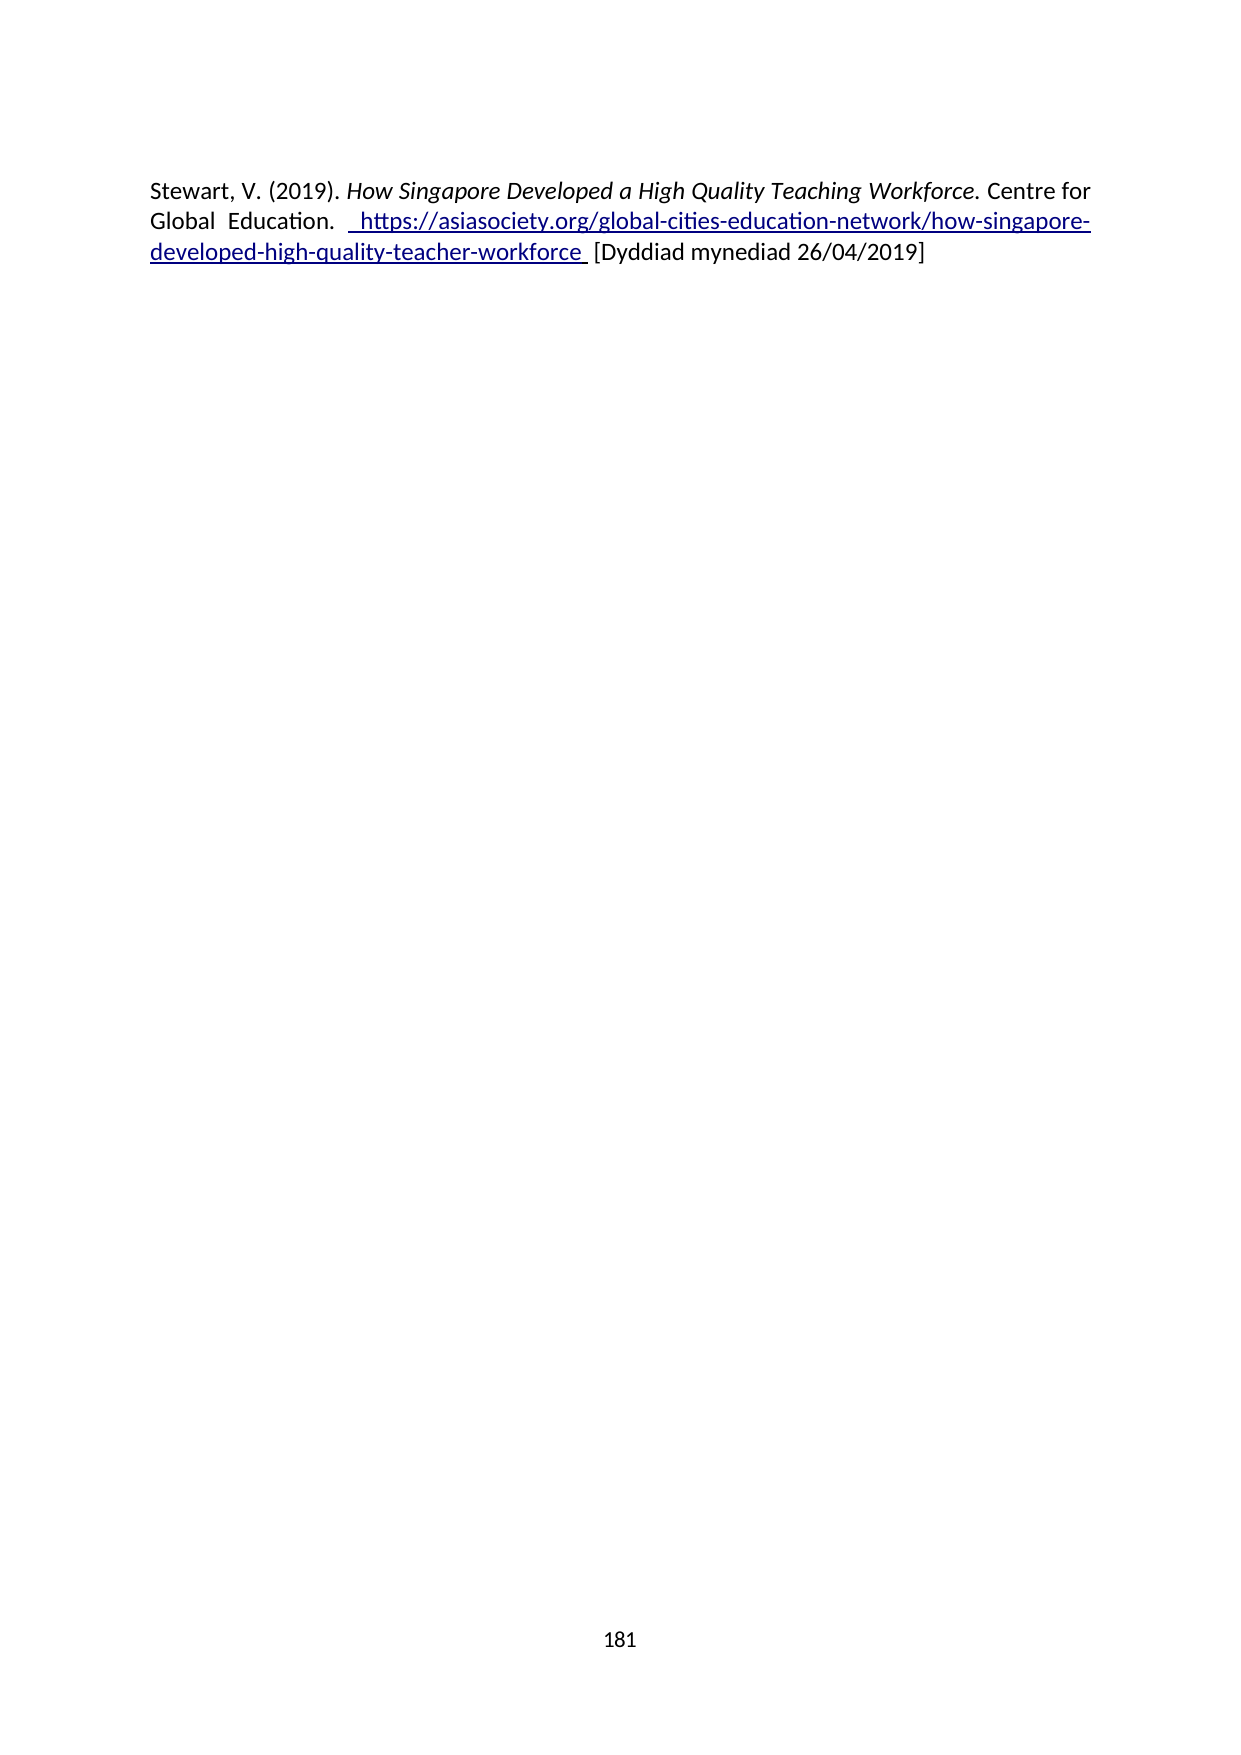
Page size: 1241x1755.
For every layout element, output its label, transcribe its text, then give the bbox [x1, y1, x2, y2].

text Stewart, V. (2019). How Singapore Developed a High Quality Teaching Workforce. Centre for Global Education. https://asiasociety.org/global-cities-education-network/how-singapore- developed-high-quality-teacher-workforce [Dyddiad mynediad 26/04/2019] [150, 175, 1091, 267]
